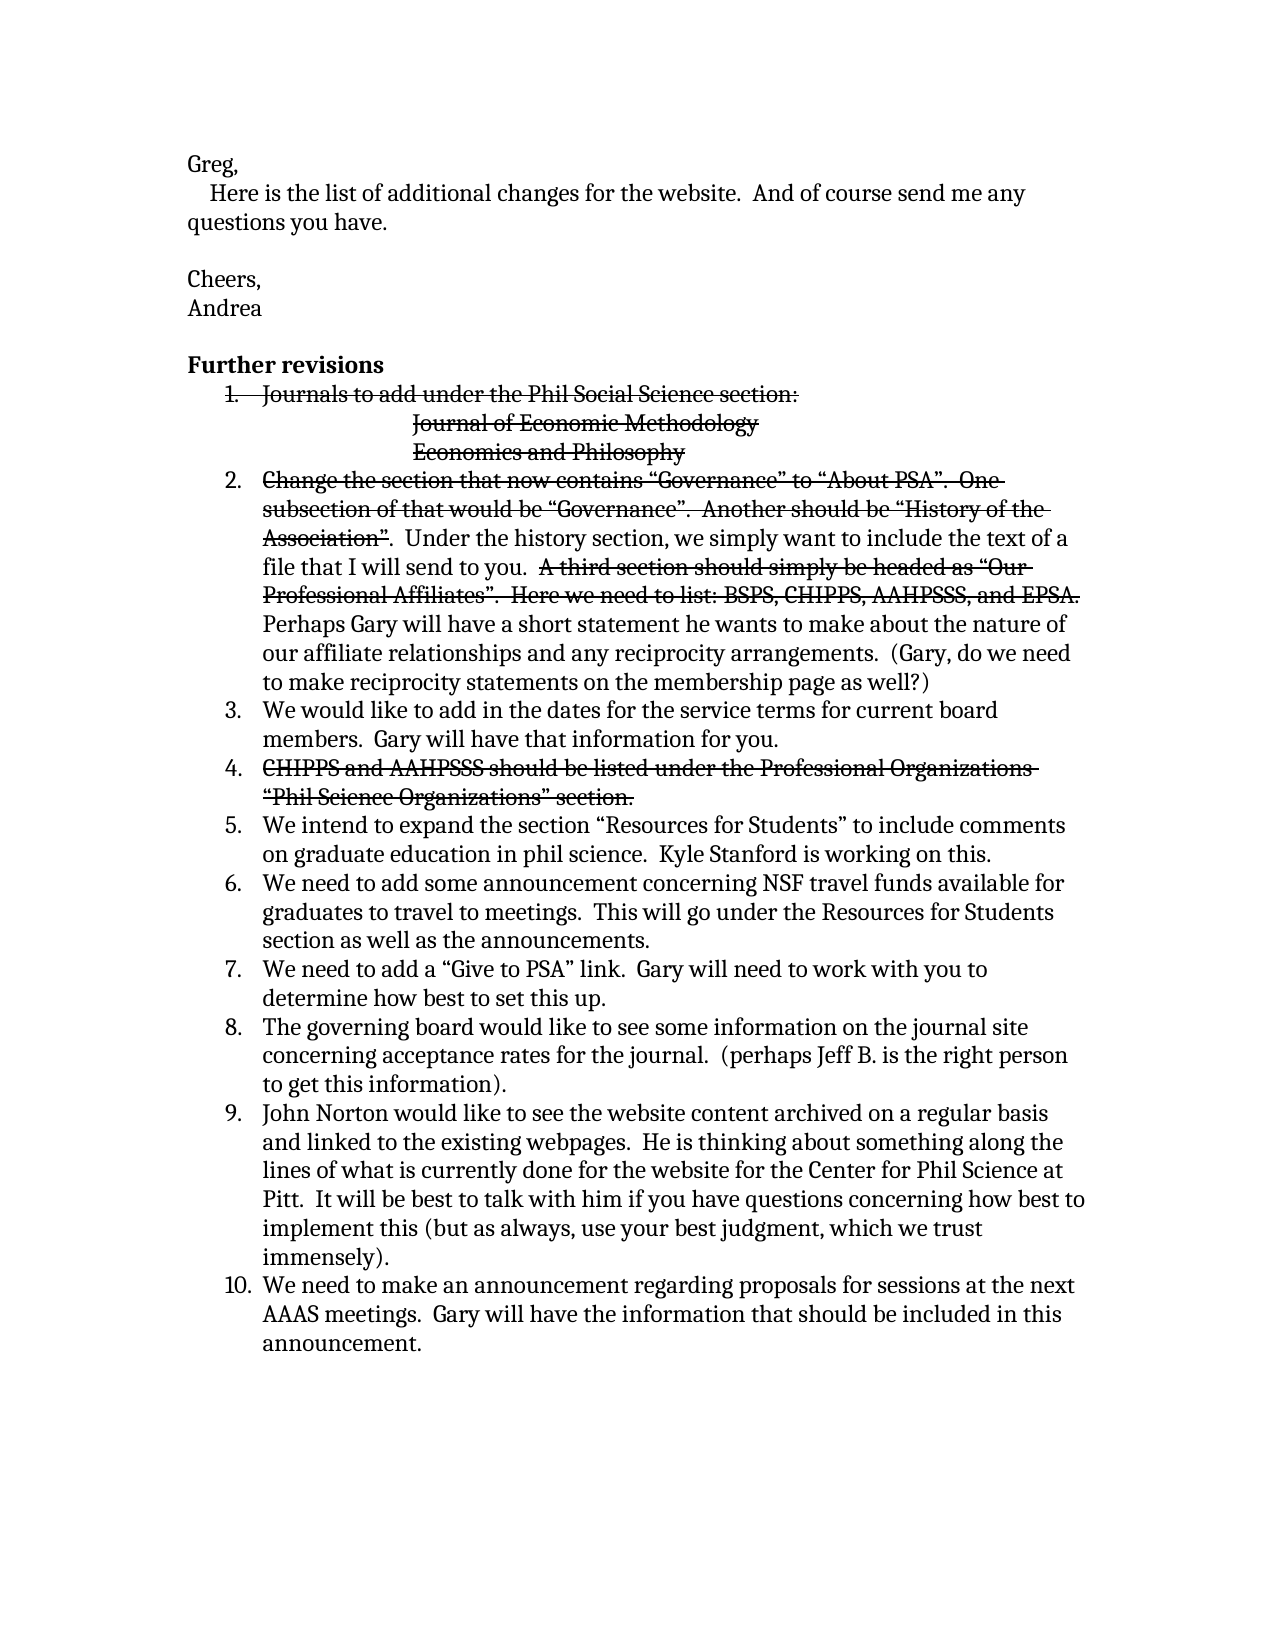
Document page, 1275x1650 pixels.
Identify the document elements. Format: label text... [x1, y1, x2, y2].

list Journals to add under the Phil Social Science section: [225, 380, 1087, 409]
text Economics and Philosophy [412, 437, 1087, 466]
text Journal of Economic Methodology [412, 409, 1087, 437]
list We intend to expand the section “Resources for Students” to include comments on graduate education in phil science. Kyle Stanford is working on this. [225, 811, 1087, 869]
list We would like to add in the dates for the service terms for current board members. Gary will have that information for you. [225, 696, 1087, 754]
text Greg, [187, 150, 1087, 179]
list We need to add some announcement concerning NSF travel funds available for graduates to travel to meetings. This will go under the Resources for Students section as well as the announcements. [225, 869, 1087, 955]
text Here is the list of additional changes for the website. And of course send me any questions you have. [187, 179, 1087, 236]
text Cheers, [187, 265, 1087, 294]
text Further revisions [187, 351, 1087, 380]
text Andrea [187, 294, 1087, 322]
list We need to add a “Give to PSA” link. Gary will need to work with you to determine how best to set this up. [225, 955, 1087, 1012]
list John Norton would like to see the website content archived on a regular basis and linked to the existing webpages. He is thinking about something along the lines of what is currently done for the website for the Center for Phil Science at Pitt. It will be best to talk with him if you have questions concerning how best to implement this (but as always, use your best judgment, which we trust immensely). [225, 1099, 1087, 1271]
list Change the section that now contains “Governance” to “About PSA”. One subsection of that would be “Governance”. Another should be “History of the Association”. Under the history section, we simply want to include the text of a file that I will send to you. A third section should simply be headed as “Our Professional Affiliates”. Here we need to list: BSPS, CHIPPS, AAHPSSS, and EPSA. Perhaps Gary will have a short statement he wants to make about the nature of our affiliate relationships and any reciprocity arrangements. (Gary, do we need to make reciprocity statements on the membership page as well?) [225, 466, 1087, 696]
list The governing board would like to see some information on the journal site concerning acceptance rates for the journal. (perhaps Jeff B. is the right person to get this information). [225, 1012, 1087, 1099]
list We need to make an announcement regarding proposals for sessions at the next AAAS meetings. Gary will have the information that should be included in this announcement. [225, 1271, 1087, 1357]
list CHIPPS and AAHPSSS should be listed under the Professional Organizations “Phil Science Organizations” section. [225, 754, 1087, 811]
